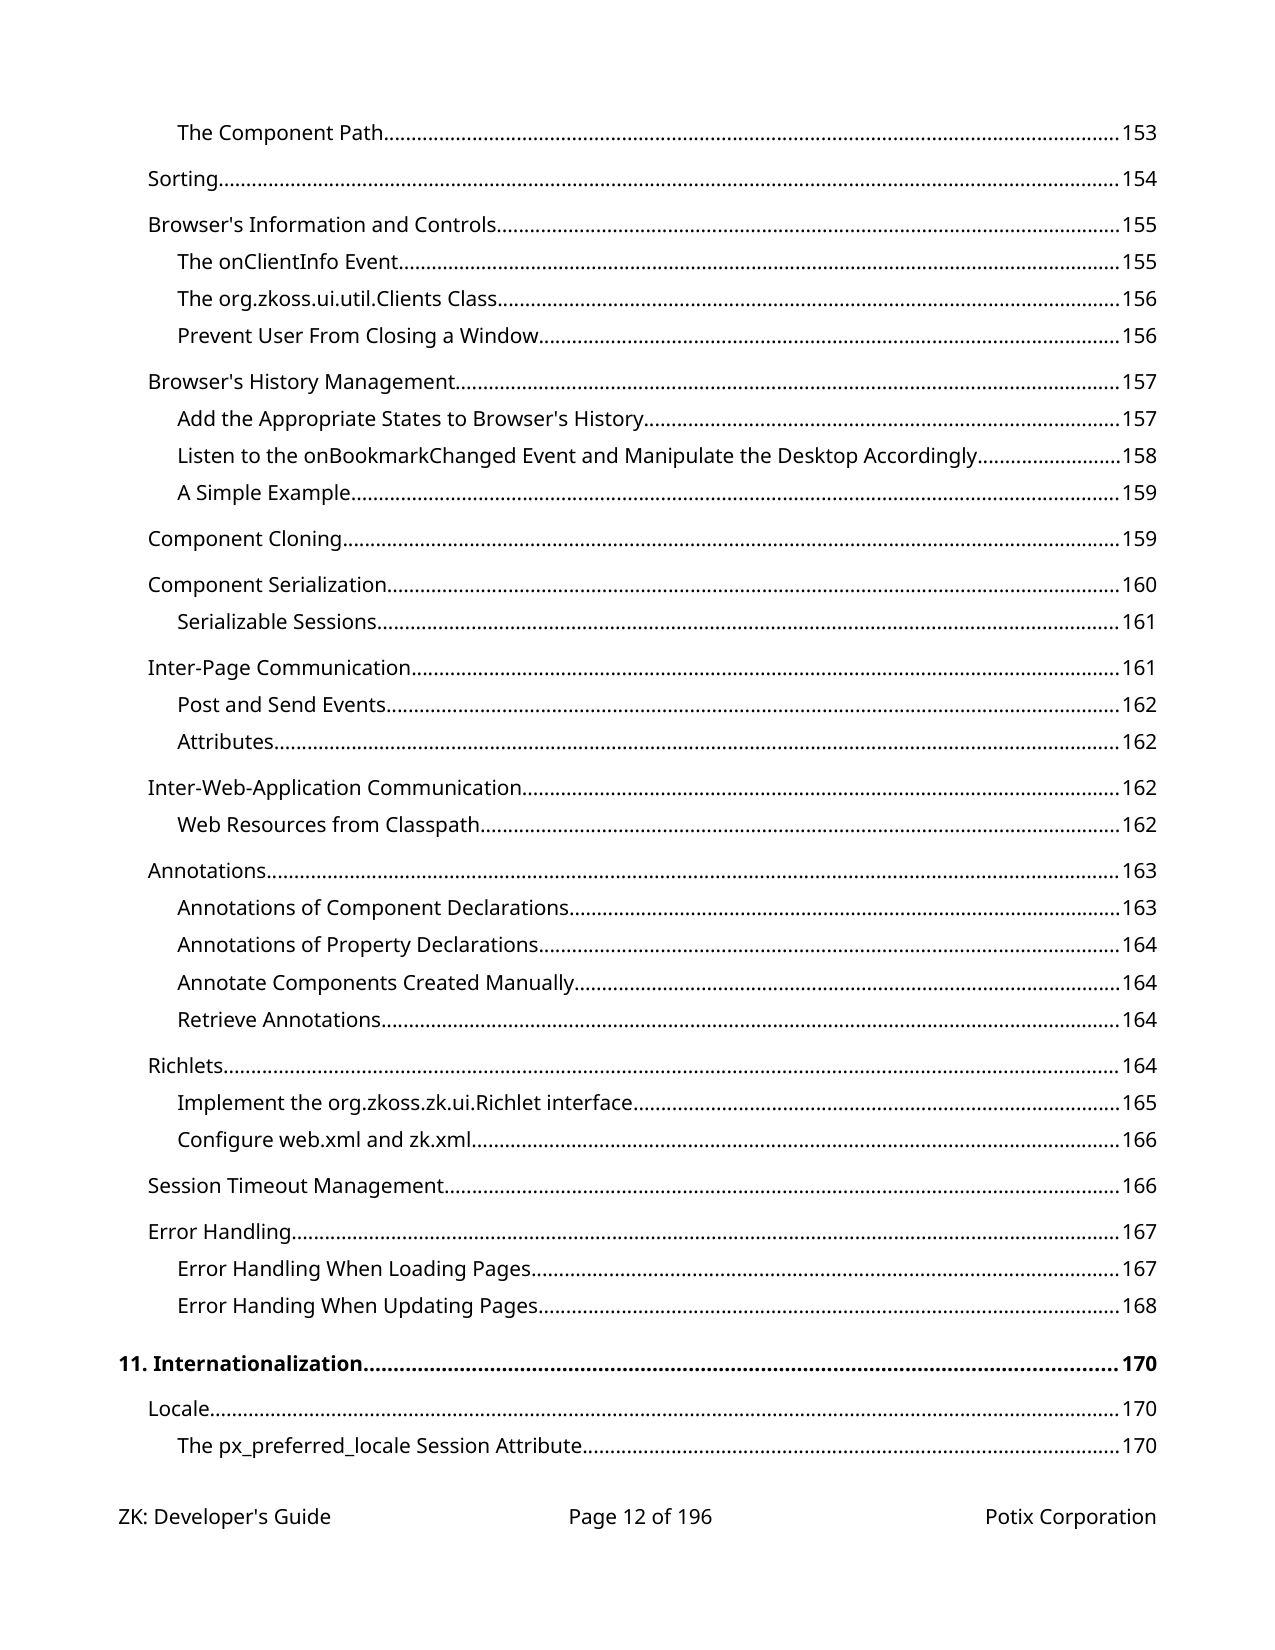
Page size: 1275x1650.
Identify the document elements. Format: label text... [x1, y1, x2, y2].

text Component Cloning 159 [148, 524, 1157, 553]
text Implement the org.zkoss.zk.ui.Richlet interface 165 [177, 1088, 1157, 1116]
text Component Serialization 160 [148, 570, 1157, 598]
text Serializable Sessions 161 [177, 607, 1157, 636]
text Session Timeout Management 166 [148, 1171, 1157, 1199]
text Annotate Components Created Manually 164 [177, 968, 1157, 996]
text Browser's Information and Controls 155 [148, 210, 1157, 238]
text Annotations 163 [148, 856, 1157, 885]
text Sorting 154 [148, 164, 1157, 192]
text Attributes 162 [177, 727, 1157, 756]
text Inter-Web-Application Communication 162 [148, 773, 1157, 802]
text Post and Send Events 162 [177, 690, 1157, 719]
text Configure web.xml and zk.xml 166 [177, 1125, 1157, 1153]
text Web Resources from Classpath 162 [177, 811, 1157, 839]
text Retrieve Annotations 164 [177, 1005, 1157, 1033]
text Error Handing When Updating Pages 168 [177, 1291, 1157, 1319]
text Listen to the onBookmarkChanged Event and Manipulate the Desktop Accordingly 158 [177, 441, 1157, 469]
text Error Handling 167 [148, 1217, 1157, 1245]
text The Component Path 153 [177, 118, 1157, 146]
text Annotations of Property Declarations 164 [177, 931, 1157, 959]
text Add the Appropriate States to Browser's History 157 [177, 404, 1157, 432]
text Error Handling When Loading Pages 167 [177, 1254, 1157, 1282]
text The org.zkoss.ui.util.Clients Class 156 [177, 284, 1157, 312]
text 11. Internationalization 170 [118, 1349, 1157, 1377]
text Annotations of Component Declarations 163 [177, 893, 1157, 922]
text The px_preferred_locale Session Attribute 170 [177, 1432, 1157, 1460]
text A Simple Example 159 [177, 478, 1157, 507]
text Inter-Page Communication 161 [148, 653, 1157, 682]
text Richlets 164 [148, 1051, 1157, 1079]
text Prevent User From Closing a Window 156 [177, 321, 1157, 349]
text Locale 170 [148, 1394, 1157, 1423]
text Browser's History Management 157 [148, 367, 1157, 395]
text The onClientInfo Event 155 [177, 247, 1157, 275]
